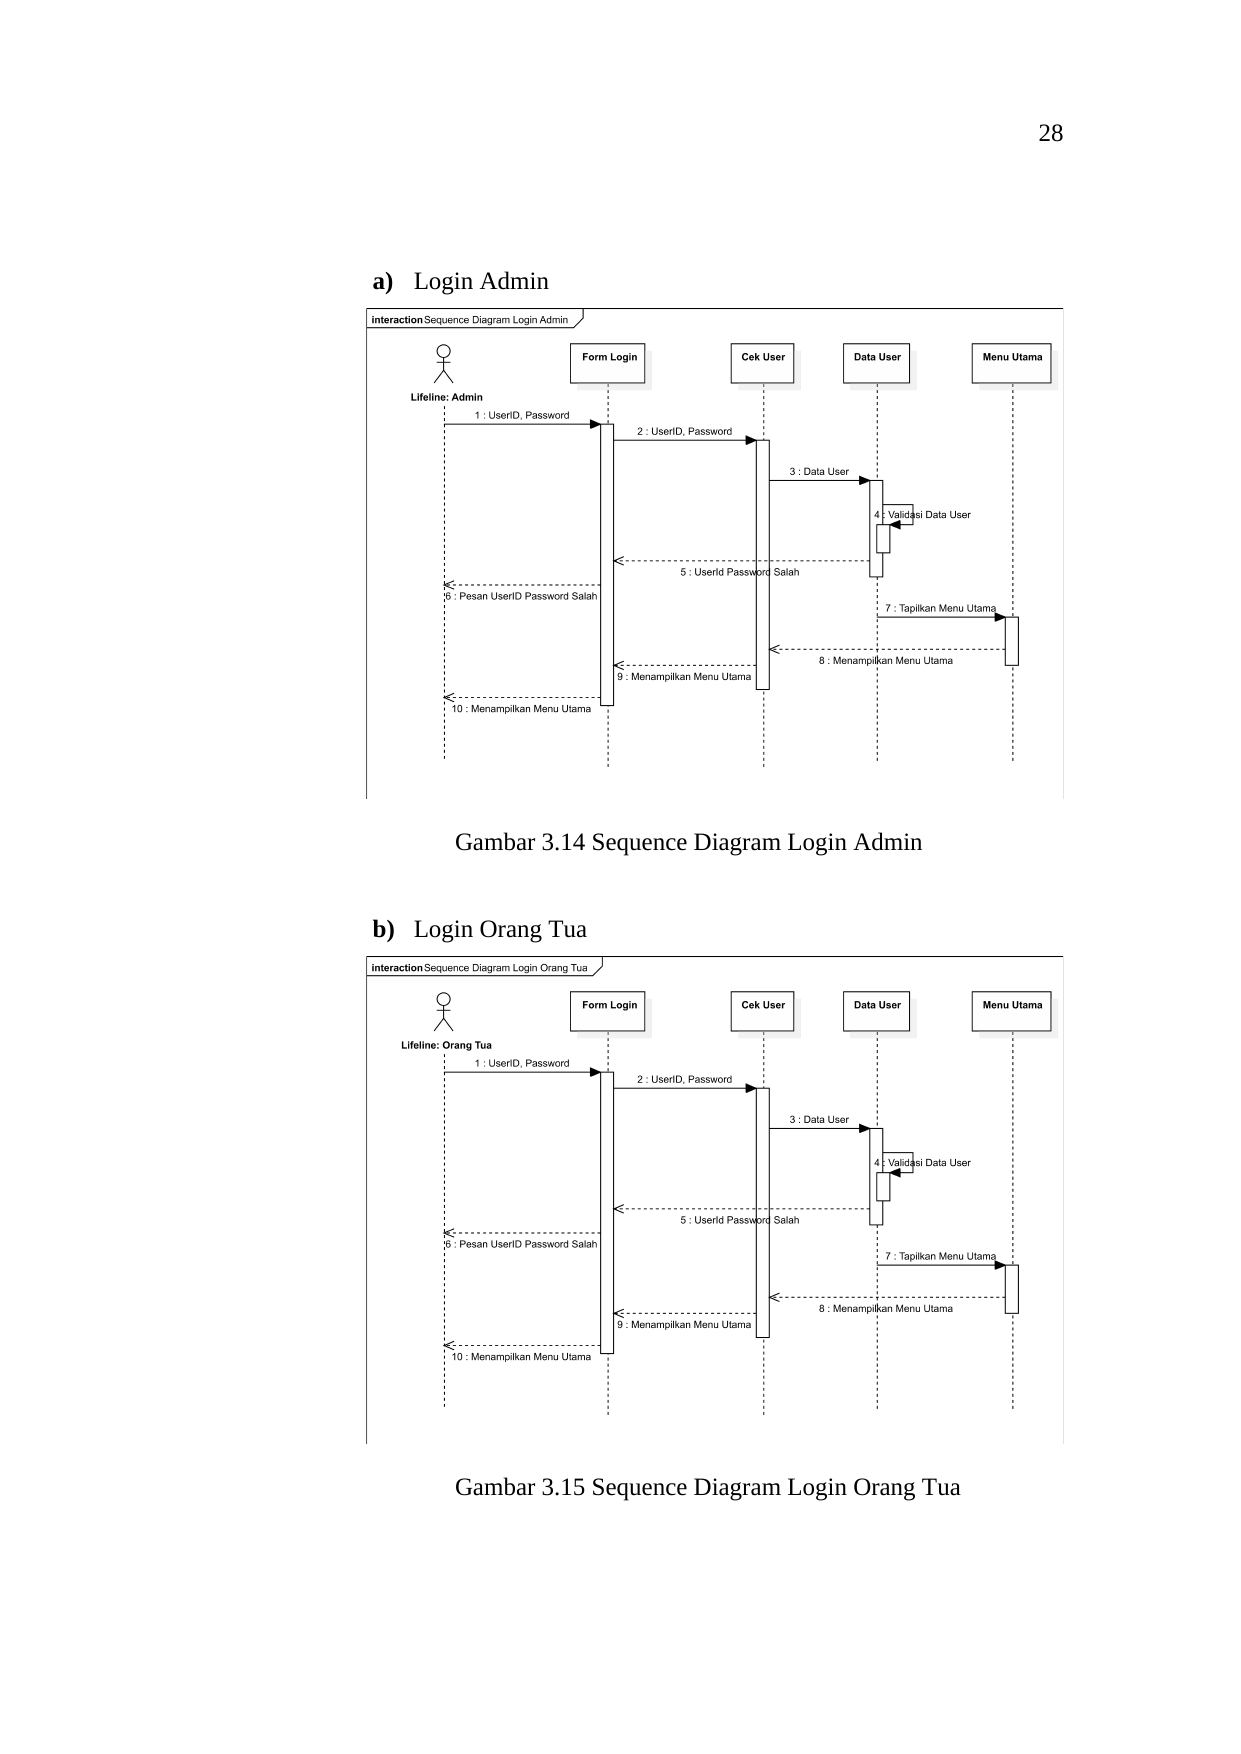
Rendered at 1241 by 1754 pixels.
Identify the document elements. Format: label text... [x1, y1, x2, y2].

picture [366, 308, 1064, 799]
list Gambar 3.15 Sequence Diagram Login Orang Tua [366, 1444, 1063, 1501]
picture [366, 956, 1064, 1444]
list Login Orang Tua [366, 914, 1063, 942]
list Login Admin [366, 266, 1063, 294]
list Gambar 3.14 Sequence Diagram Login Admin [366, 799, 1063, 856]
